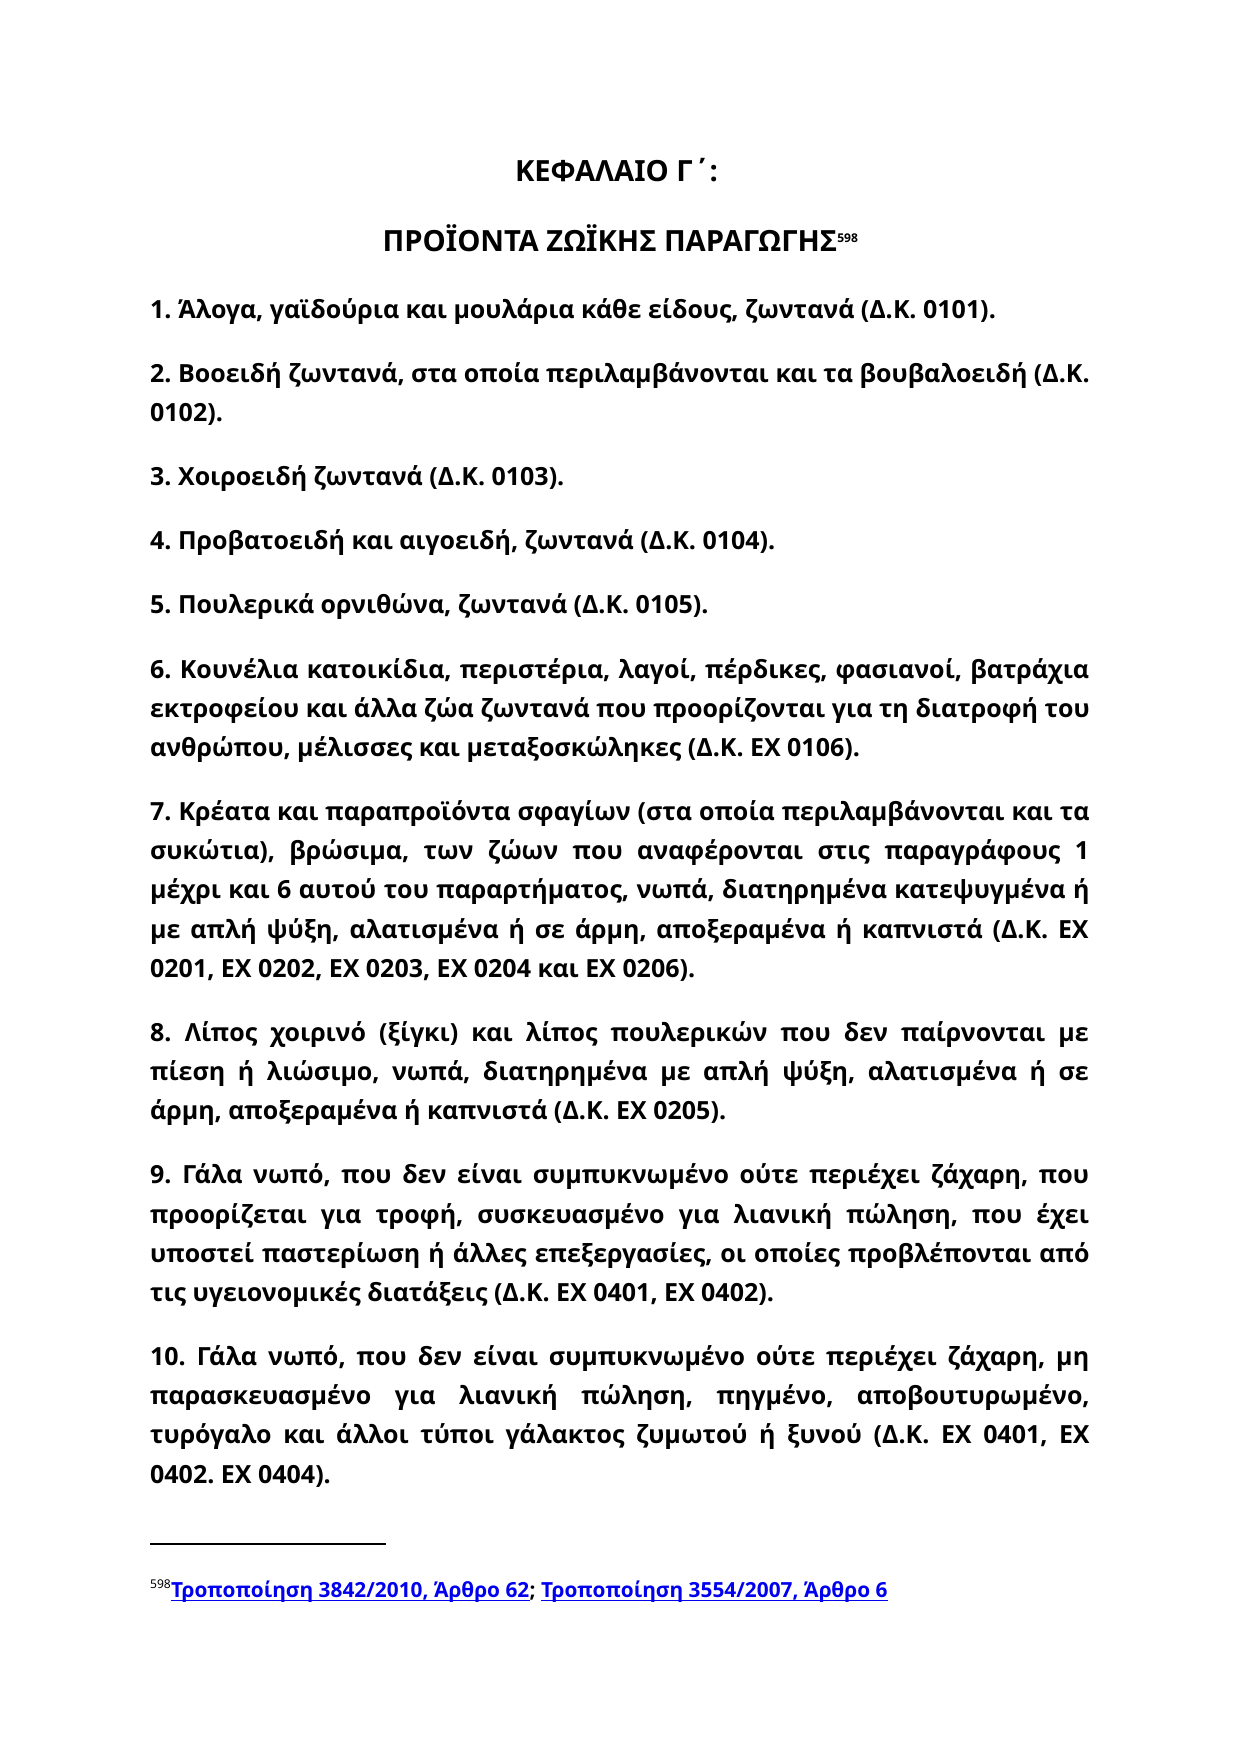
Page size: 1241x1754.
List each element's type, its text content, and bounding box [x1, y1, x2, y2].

text 9. Γάλα νωπό, που δεν είναι συμπυκνωμένο ούτε περιέχει ζάχαρη, που προορίζεται για τροφή, συσκευασμένο για λιανική πώληση, που έχει υποστεί παστερίωση ή άλλες επεξεργασίες, οι οποίες προβλέπονται από τις υγειονομικές διατάξεις (Δ.Κ. ΕΧ 0401, ΕΧ 0402). [150, 1157, 1090, 1309]
text 2. Βοοειδή ζωντανά, στα οποία περιλαμβάνονται και τα βουβαλοειδή (Δ.Κ. 0102). [150, 355, 1090, 429]
text 4. Προβατοειδή και αιγοειδή, ζωντανά (Δ.Κ. 0104). [150, 523, 1090, 557]
text 3. Χοιροειδή ζωντανά (Δ.Κ. 0103). [150, 459, 1090, 493]
text 8. Λίπος χοιρινό (ξίγκι) και λίπος πουλερικών που δεν παίρνονται με πίεση ή λιώσιμο, νωπά, διατηρημένα με απλή ψύξη, αλατισμένα ή σε άρμη, αποξεραμένα ή καπνιστά (Δ.Κ. ΕΧ 0205). [150, 1014, 1090, 1127]
subtitle ΚΕΦΑΛΑΙΟ Γ΄: [150, 150, 1090, 190]
text 6. Κουνέλια κατοικίδια, περιστέρια, λαγοί, πέρδικες, φασιανοί, βατράχια εκτροφείου και άλλα ζώα ζωντανά που προορίζονται για τη διατροφή του ανθρώπου, μέλισ­σες και μεταξοσκώληκες (Δ.Κ. ΕΧ 0106). [150, 651, 1090, 764]
subtitle ΠΡΟΪΟΝΤΑ ΖΩΪΚΗΣ ΠΑΡΑΓΩΓΗΣ [150, 221, 1090, 260]
text 10. Γάλα νωπό, που δεν είναι συμπυκνωμένο ούτε περιέχει ζάχαρη, μη παρασκευασμένο για λιανική πώληση, πηγμένο, αποβουτυρωμένο, τυρόγαλο και άλλοι τύποι γάλακτος ζυμωτού ή ξυνού (Δ.Κ. ΕΧ 0401, ΕΧ 0402. ΕΧ 0404). [150, 1339, 1090, 1490]
text 7. Κρέατα και παραπροϊόντα σφαγίων (στα οποία περιλαμβάνονται και τα συκώτια), βρώσιμα, των ζώων που αναφέρονται στις παραγράφους 1 μέχρι και 6 αυτού του παραρτήματος, νωπά, διατηρημένα κατεψυγμένα ή με απλή ψύξη, αλατισμένα ή σε άρμη, αποξεραμένα ή καπνιστά (Δ.Κ. ΕΧ 0201, ΕΧ 0202, ΕΧ 0203, ΕΧ 0204 και ΕΧ 0206). [150, 794, 1090, 984]
text Τροποποίηση 3842/2010, Άρθρο 62; Τροποποίηση 3554/2007, Άρθρο 6 [150, 1576, 1090, 1604]
text 5. Πουλερικά ορνιθώνα, ζωντανά (Δ.Κ. 0105). [150, 587, 1090, 621]
text 1. Άλογα, γαϊδούρια και μουλάρια κάθε είδους, ζωντανά (Δ.Κ. 0101). [150, 291, 1090, 325]
